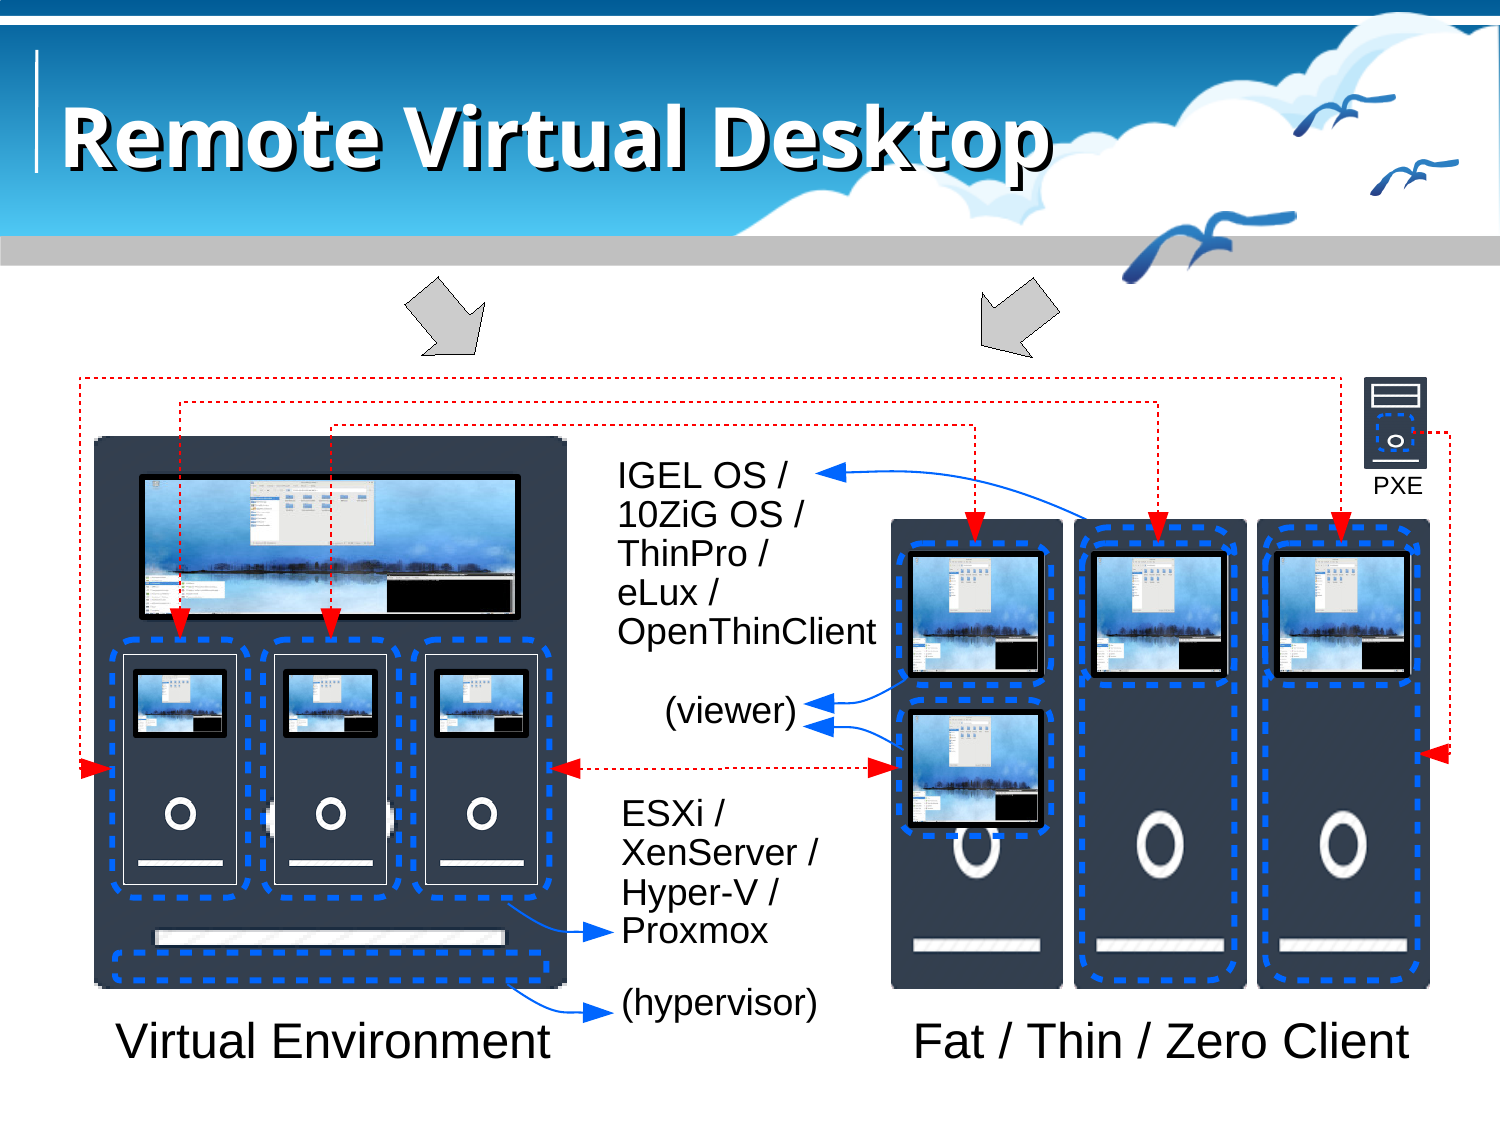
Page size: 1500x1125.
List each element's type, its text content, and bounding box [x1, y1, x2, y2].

text_box Fat / Thin / Zero Client [897, 1009, 1441, 1077]
picture [891, 519, 1063, 989]
text_box IGEL OS / 10ZiG OS / ThinPro / eLux / OpenThinClient [602, 449, 898, 660]
text_box Virtual Environment [100, 1009, 567, 1077]
text_box ESXi / XenServer / Hyper-V / Proxmox [606, 788, 845, 960]
text_box (viewer) [649, 685, 815, 739]
title Remote Virtual Desktop [59, 86, 1465, 186]
picture [913, 556, 1038, 672]
text_box (hypervisor) [606, 977, 845, 1032]
picture [730, 12, 1500, 284]
picture [1257, 519, 1430, 989]
picture [1074, 519, 1247, 989]
picture [94, 436, 567, 989]
text_box [404, 276, 485, 356]
picture [1364, 377, 1427, 466]
text_box [981, 277, 1060, 358]
text_box PXE [1358, 466, 1441, 508]
